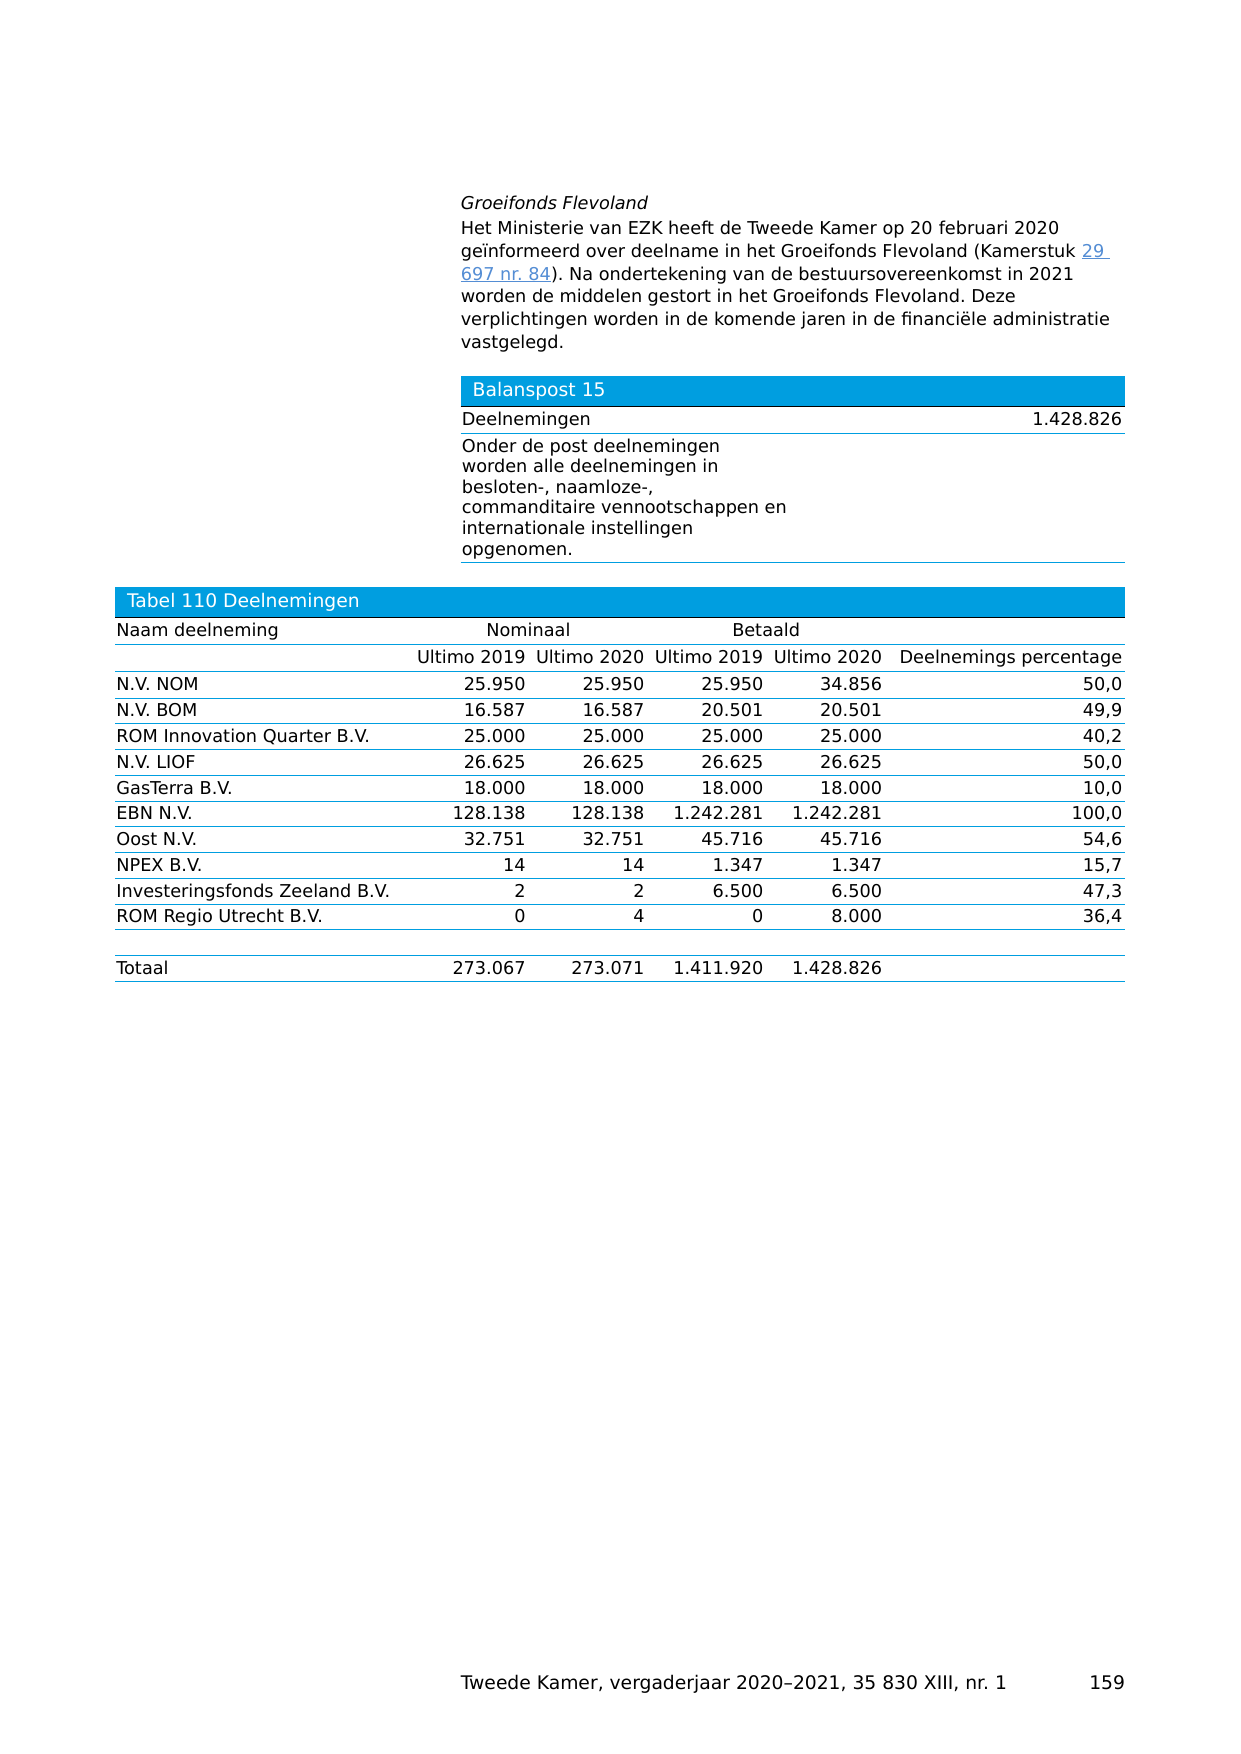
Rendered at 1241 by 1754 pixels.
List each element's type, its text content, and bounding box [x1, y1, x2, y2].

table_cell NPEX B.V. [115, 853, 409, 878]
table_cell N.V. NOM [115, 672, 409, 698]
table_cell Ultimo 2019 [409, 645, 528, 671]
table_cell Nominaal [409, 618, 647, 644]
table_header Tabel 110 Deelnemingen [115, 587, 1125, 617]
table_cell 6.500 [766, 879, 885, 903]
table_cell 26.625 [766, 750, 885, 775]
table_cell 45.716 [766, 827, 885, 852]
table_cell [409, 930, 528, 955]
table_cell 1.428.826 [766, 956, 885, 981]
table_cell [115, 930, 409, 955]
table_cell 1.242.281 [647, 802, 766, 826]
table_cell [528, 930, 647, 955]
table_cell Ultimo 2020 [528, 645, 647, 671]
table_cell ROM Innovation Quarter B.V. [115, 724, 409, 749]
table_cell 16.587 [409, 699, 528, 723]
table_cell Naam deelneming [115, 618, 409, 644]
table_cell 18.000 [766, 776, 885, 801]
table_cell 36,4 [885, 905, 1125, 929]
table_cell EBN N.V. [115, 802, 409, 826]
table_cell 0 [409, 905, 528, 929]
table_cell Deelnemings percentage [885, 645, 1125, 671]
table_cell ROM Regio Utrecht B.V. [115, 905, 409, 929]
table_cell 47,3 [885, 879, 1125, 903]
table_cell Betaald [647, 618, 885, 644]
table_cell 20.501 [647, 699, 766, 723]
table_cell 20.501 [766, 699, 885, 723]
table_cell 8.000 [766, 905, 885, 929]
table_header Balanspost 15 [461, 376, 1125, 406]
table_cell 14 [528, 853, 647, 878]
table_cell 1.347 [766, 853, 885, 878]
text Groeifonds Flevoland [461, 191, 1125, 214]
table_cell 32.751 [528, 827, 647, 852]
table_cell N.V. BOM [115, 699, 409, 723]
table_cell 26.625 [528, 750, 647, 775]
table_cell 273.071 [528, 956, 647, 981]
table_cell Onder de post deelnemingen worden alle deelnemingen in besloten-, naamloze-, commanditaire vennootschappen en internationale instellingen opgenomen. [461, 434, 793, 562]
table_cell 18.000 [647, 776, 766, 801]
table_cell 25.000 [647, 724, 766, 749]
table_cell 10,0 [885, 776, 1125, 801]
text Het Ministerie van EZK heeft de Tweede Kamer op 20 februari 2020 geïnformeerd over deelname in het Groeifonds Flevoland (Kamerstuk 29 697 nr. 84). Na ondertekening van de bestuursovereenkomst in 2021 worden de middelen gestort in het Groeifonds Flevoland. Deze verplichtingen worden in de komende jaren in de financiële administratie vastgelegd. [461, 216, 1125, 353]
table_cell [885, 618, 1125, 644]
table_cell 128.138 [528, 802, 647, 826]
table_cell 18.000 [409, 776, 528, 801]
table_cell 1.347 [647, 853, 766, 878]
table_cell 32.751 [409, 827, 528, 852]
table_cell 16.587 [528, 699, 647, 723]
table_cell 2 [528, 879, 647, 903]
table_cell 4 [528, 905, 647, 929]
table_cell Ultimo 2019 [647, 645, 766, 671]
table_cell Investeringsfonds Zeeland B.V. [115, 879, 409, 903]
table_cell [885, 930, 1125, 955]
table_cell [885, 956, 1125, 981]
table_cell [647, 930, 766, 955]
table_cell 128.138 [409, 802, 528, 826]
table_cell [115, 645, 409, 671]
table_cell 25.000 [766, 724, 885, 749]
table_cell 26.625 [647, 750, 766, 775]
table_cell Oost N.V. [115, 827, 409, 852]
table_cell 100,0 [885, 802, 1125, 826]
table_cell 50,0 [885, 672, 1125, 698]
table_cell Deelnemingen [461, 407, 793, 433]
table_cell 1.411.920 [647, 956, 766, 981]
table_cell 15,7 [885, 853, 1125, 878]
table_cell 40,2 [885, 724, 1125, 749]
table_cell 25.950 [528, 672, 647, 698]
table_cell 49,9 [885, 699, 1125, 723]
table_cell 45.716 [647, 827, 766, 852]
table_cell 54,6 [885, 827, 1125, 852]
table_cell 26.625 [409, 750, 528, 775]
table_cell 18.000 [528, 776, 647, 801]
table_cell [793, 434, 1125, 562]
table_cell [766, 930, 885, 955]
table_cell 34.856 [766, 672, 885, 698]
table_cell GasTerra B.V. [115, 776, 409, 801]
table_cell 1.242.281 [766, 802, 885, 826]
table_cell 273.067 [409, 956, 528, 981]
table_cell 25.000 [409, 724, 528, 749]
table_cell 14 [409, 853, 528, 878]
table_cell N.V. LIOF [115, 750, 409, 775]
table_cell 25.000 [528, 724, 647, 749]
table_cell 6.500 [647, 879, 766, 903]
table_cell 0 [647, 905, 766, 929]
table_cell Totaal [115, 956, 409, 981]
table_cell 25.950 [647, 672, 766, 698]
table_cell 25.950 [409, 672, 528, 698]
table_cell 50,0 [885, 750, 1125, 775]
table_cell 1.428.826 [793, 407, 1125, 433]
table_cell 2 [409, 879, 528, 903]
table_cell Ultimo 2020 [766, 645, 885, 671]
